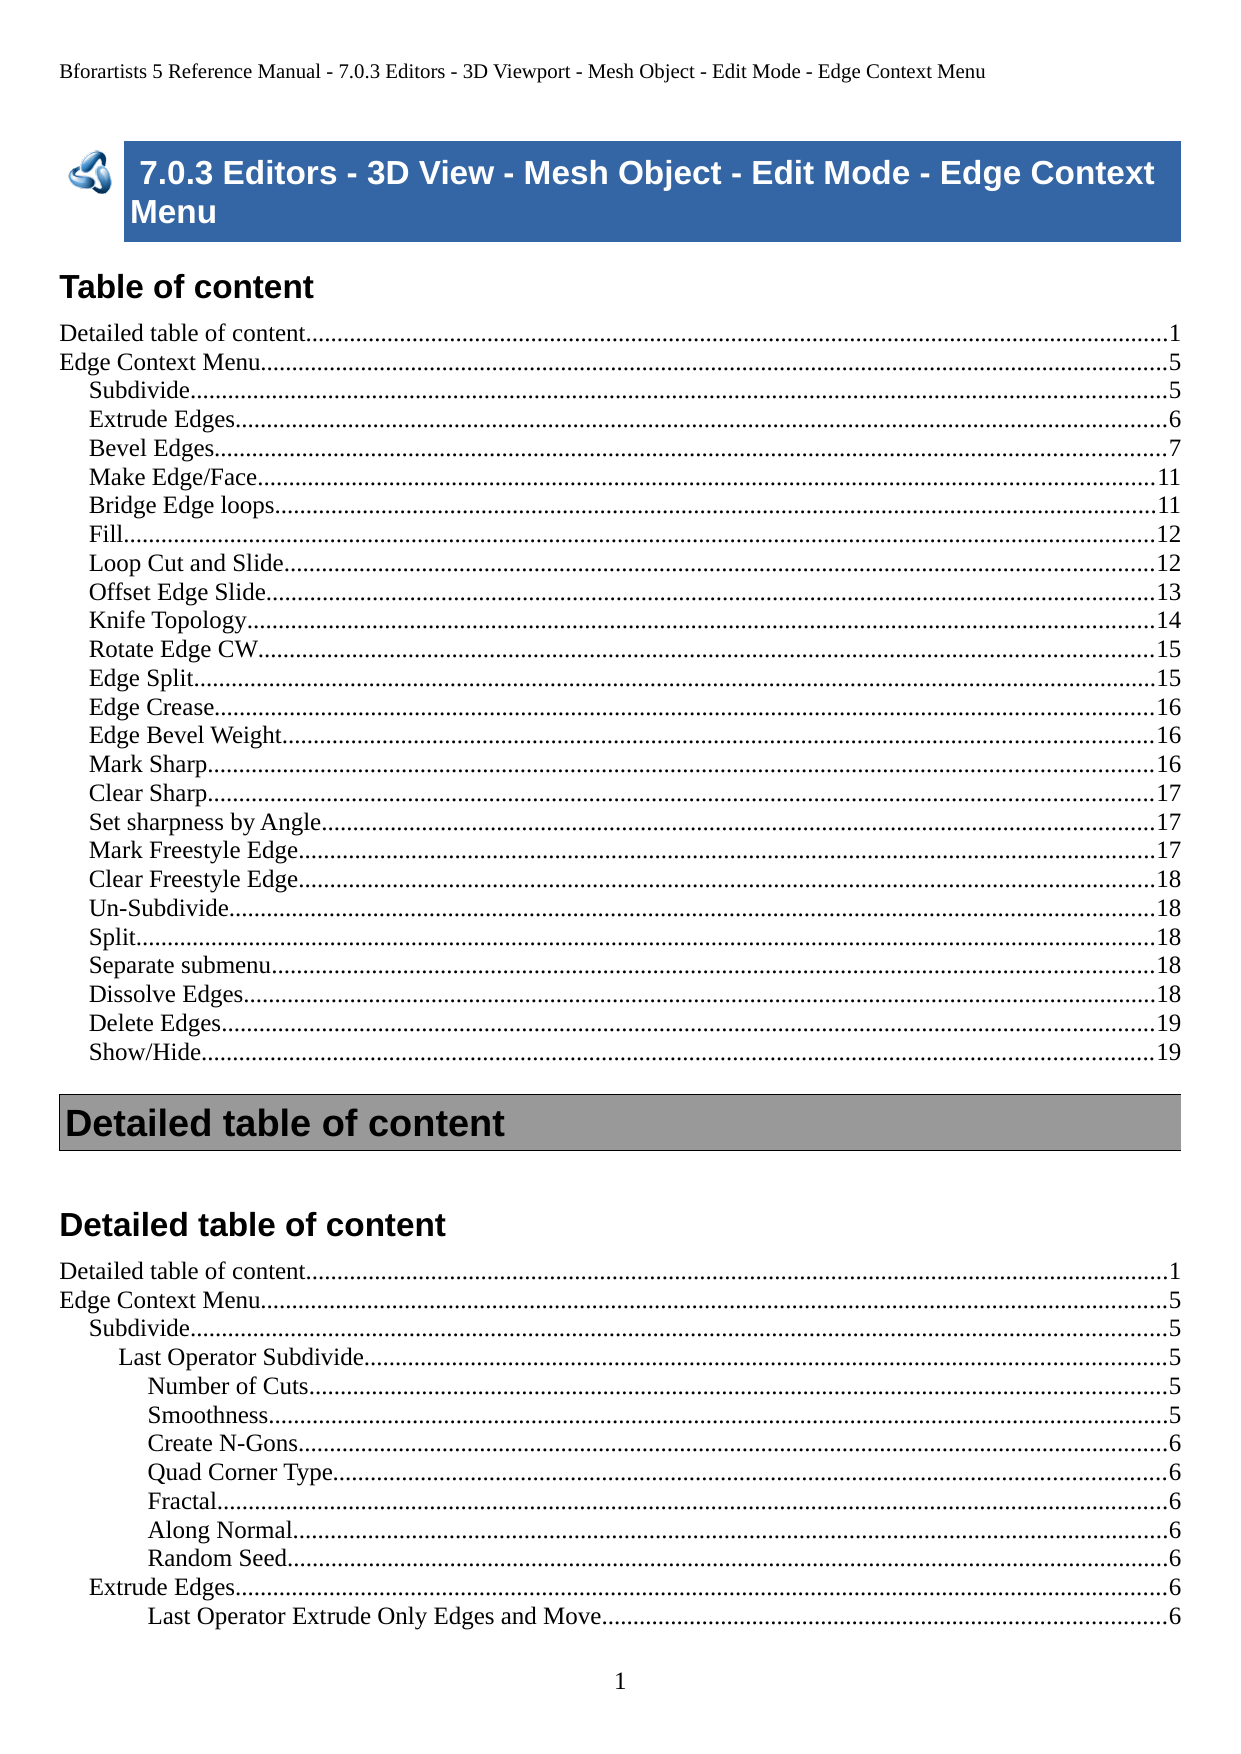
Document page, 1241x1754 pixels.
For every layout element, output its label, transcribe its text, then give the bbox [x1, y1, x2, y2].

text Subdivide 5 [88, 375, 1181, 404]
text Subdivide 5 [88, 1313, 1181, 1342]
text Fractal 6 [147, 1486, 1181, 1515]
text Delete Edges 19 [88, 1008, 1181, 1037]
text Knife Topology 14 [88, 605, 1181, 634]
text Edge Crease 16 [88, 692, 1181, 720]
table_header [59, 141, 124, 242]
text Create N-Gons 6 [147, 1428, 1181, 1457]
text Bridge Edge loops 11 [88, 490, 1181, 519]
text Un-Subdivide 18 [88, 893, 1181, 922]
text Edge Context Menu 5 [59, 1285, 1181, 1313]
text Extrude Edges 6 [88, 1572, 1181, 1601]
text Last Operator Extrude Only Edges and Move 6 [147, 1601, 1181, 1630]
text Edge Context Menu 5 [59, 347, 1181, 375]
text Set sharpness by Angle 17 [88, 807, 1181, 835]
text Smoothness 5 [147, 1400, 1181, 1428]
table_header 7.0.3 Editors - 3D View - Mesh Object - Edit Mode - Edge Context Menu [124, 141, 1181, 242]
text Random Seed 6 [147, 1543, 1181, 1572]
text Extrude Edges 6 [88, 404, 1181, 433]
text Edge Bevel Weight 16 [88, 720, 1181, 749]
text Separate submenu 18 [88, 950, 1181, 979]
text Along Normal 6 [147, 1515, 1181, 1543]
text Split 18 [88, 922, 1181, 950]
text Dissolve Edges 18 [88, 979, 1181, 1008]
picture [65, 147, 114, 197]
text Show/Hide 19 [88, 1037, 1181, 1065]
text Loop Cut and Slide 12 [88, 548, 1181, 577]
text Detailed table of content 1 [59, 1256, 1181, 1285]
table_header Detailed table of content [60, 1095, 1181, 1150]
text Mark Sharp 16 [88, 749, 1181, 778]
text Mark Freestyle Edge 17 [88, 835, 1181, 864]
text Last Operator Subdivide 5 [118, 1342, 1181, 1371]
text Rotate Edge CW 15 [88, 634, 1181, 663]
text Edge Split 15 [88, 663, 1181, 692]
text Bevel Edges 7 [88, 433, 1181, 462]
text Clear Sharp 17 [88, 778, 1181, 807]
text Make Edge/Face 11 [88, 462, 1181, 490]
text Clear Freestyle Edge 18 [88, 864, 1181, 893]
text Number of Cuts 5 [147, 1371, 1181, 1400]
text Quad Corner Type 6 [147, 1457, 1181, 1486]
text Detailed table of content 1 [59, 318, 1181, 347]
text Offset Edge Slide 13 [88, 577, 1181, 605]
subtitle Detailed table of content [59, 1205, 1181, 1243]
subtitle Table of content [59, 267, 1181, 305]
text Fill 12 [88, 519, 1181, 548]
